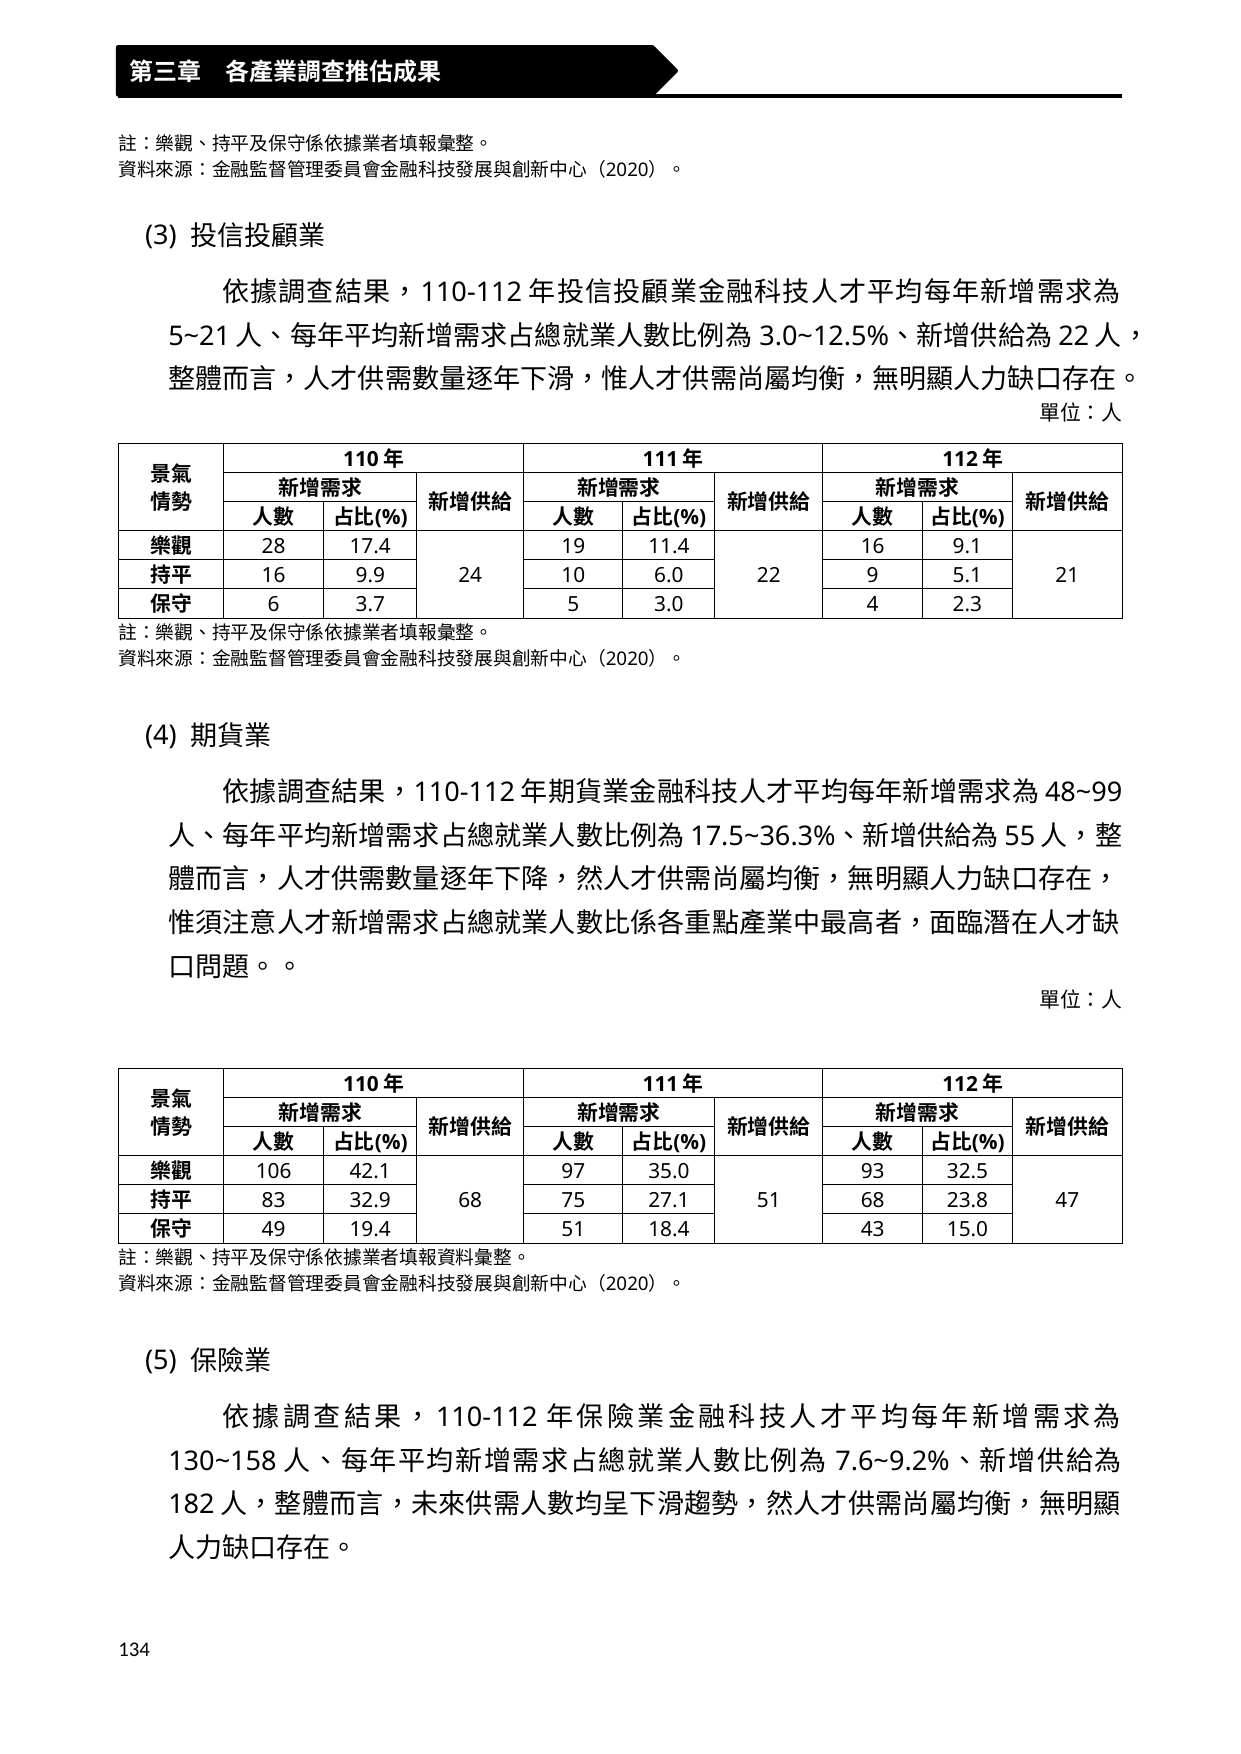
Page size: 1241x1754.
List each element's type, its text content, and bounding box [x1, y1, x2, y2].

text 註：樂觀、持平及保守係依據業者填報資料彙整。 [118, 1244, 1122, 1269]
table_cell 17.4 [324, 531, 416, 559]
list 期貨業 [145, 692, 1122, 755]
table_cell 9.9 [324, 560, 416, 588]
table_cell 占比(%) [623, 502, 714, 530]
table_cell 16 [224, 560, 323, 588]
table_cell 6 [224, 589, 323, 617]
table_cell 新增需求 [524, 1098, 714, 1126]
table_header 111年 [524, 444, 822, 472]
table_cell 32.9 [324, 1185, 416, 1213]
table_header 111年 [524, 1069, 822, 1097]
text 資料來源：金融監督管理委員會金融科技發展與創新中心（2020）。 [118, 156, 1122, 182]
table_cell 5.1 [923, 560, 1012, 588]
table_cell 人數 [524, 1127, 622, 1155]
table_cell 人數 [224, 502, 323, 530]
text 資料來源：金融監督管理委員會金融科技發展與創新中心（2020）。 [118, 644, 1122, 671]
table_cell 35.0 [623, 1156, 714, 1184]
table_cell 新增供給 [1013, 473, 1122, 530]
table_cell 9.1 [923, 531, 1012, 559]
table_header 110年 [224, 444, 523, 472]
table_cell 占比(%) [923, 1127, 1012, 1155]
table_cell 人數 [823, 1127, 922, 1155]
table_cell 樂觀 [119, 1156, 223, 1184]
table_cell 占比(%) [623, 1127, 714, 1155]
table_cell 新增需求 [823, 1098, 1012, 1126]
table_cell 人數 [823, 502, 922, 530]
table_header 112年 [823, 1069, 1122, 1097]
table_cell 人數 [224, 1127, 323, 1155]
table_cell 占比(%) [324, 502, 416, 530]
table_cell 75 [524, 1185, 622, 1213]
text 依據調查結果，110-112年投信投顧業金融科技人才平均每年新增需求為5~21人、每年平均新增需求占總就業人數比例為3.0~12.5%、新增供給為22人，整體而言，人才供需數量逐年下滑，惟人才供需尚屬均衡，無明顯人力缺口存在。 [168, 266, 1122, 397]
table_cell 新增供給 [1013, 1098, 1122, 1155]
table_cell 43 [823, 1214, 922, 1242]
table_cell 4 [823, 589, 922, 617]
table_cell 15.0 [923, 1214, 1012, 1242]
table_cell 保守 [119, 1214, 223, 1242]
list 保險業 [145, 1317, 1122, 1380]
text 依據調查結果，110-112年期貨業金融科技人才平均每年新增需求為48~99人、每年平均新增需求占總就業人數比例為17.5~36.3%、新增供給為55人，整體而言，人才供需數量逐年下降，然人才供需尚屬均衡，無明顯人力缺口存在，惟須注意人才新增需求占總就業人數比係各重點產業中最高者，面臨潛在人才缺口問題。。 [168, 766, 1122, 985]
table_cell 2.3 [923, 589, 1012, 617]
text 註：樂觀、持平及保守係依據業者填報彙整。 [118, 130, 1122, 156]
table_cell 23.8 [923, 1185, 1012, 1213]
table_cell 24 [417, 531, 523, 617]
table_cell 106 [224, 1156, 323, 1184]
table_cell 新增需求 [224, 1098, 416, 1126]
text 資料來源：金融監督管理委員會金融科技發展與創新中心（2020）。 [118, 1269, 1122, 1296]
table_cell 22 [715, 531, 822, 617]
table_cell 6.0 [623, 560, 714, 588]
text 單位：人 [183, 397, 1122, 426]
table_cell 19.4 [324, 1214, 416, 1242]
table_cell 新增供給 [417, 473, 523, 530]
table_cell 新增供給 [715, 473, 822, 530]
table_header 景氣 情勢 [119, 444, 223, 530]
table_cell 新增供給 [715, 1098, 822, 1155]
table_cell 新增供給 [417, 1098, 523, 1155]
text 註：樂觀、持平及保守係依據業者填報彙整。 [118, 619, 1122, 644]
table_cell 32.5 [923, 1156, 1012, 1184]
table_cell 占比(%) [923, 502, 1012, 530]
text 單位：人 [183, 985, 1122, 1013]
table_cell 占比(%) [324, 1127, 416, 1155]
table_header 110年 [224, 1069, 523, 1097]
table_cell 42.1 [324, 1156, 416, 1184]
table_cell 51 [524, 1214, 622, 1242]
table_cell 49 [224, 1214, 323, 1242]
table_cell 樂觀 [119, 531, 223, 559]
table_cell 93 [823, 1156, 922, 1184]
table_cell 新增需求 [823, 473, 1012, 501]
table_cell 27.1 [623, 1185, 714, 1213]
text 依據調查結果，110-112年保險業金融科技人才平均每年新增需求為130~158人、每年平均新增需求占總就業人數比例為7.6~9.2%、新增供給為182人，整體而言，未來供需人數均呈下滑趨勢，然人才供需尚屬均衡，無明顯人力缺口存在。 [168, 1391, 1122, 1566]
table_cell 51 [715, 1156, 822, 1242]
table_cell 3.7 [324, 589, 416, 617]
table_cell 5 [524, 589, 622, 617]
table_cell 9 [823, 560, 922, 588]
table_cell 97 [524, 1156, 622, 1184]
table_cell 新增需求 [224, 473, 416, 501]
table_cell 68 [823, 1185, 922, 1213]
table_cell 18.4 [623, 1214, 714, 1242]
table_cell 持平 [119, 560, 223, 588]
list 投信投顧業 [145, 192, 1122, 255]
table_cell 新增需求 [524, 473, 714, 501]
table_cell 68 [417, 1156, 523, 1242]
table_cell 16 [823, 531, 922, 559]
table_cell 19 [524, 531, 622, 559]
table_cell 3.0 [623, 589, 714, 617]
table_cell 47 [1013, 1156, 1122, 1242]
table_cell 21 [1013, 531, 1122, 617]
table_cell 83 [224, 1185, 323, 1213]
table_cell 保守 [119, 589, 223, 617]
table_cell 人數 [524, 502, 622, 530]
table_header 景氣 情勢 [119, 1069, 223, 1155]
table_cell 持平 [119, 1185, 223, 1213]
table_cell 10 [524, 560, 622, 588]
table_cell 11.4 [623, 531, 714, 559]
table_header 112年 [823, 444, 1122, 472]
table_cell 28 [224, 531, 323, 559]
